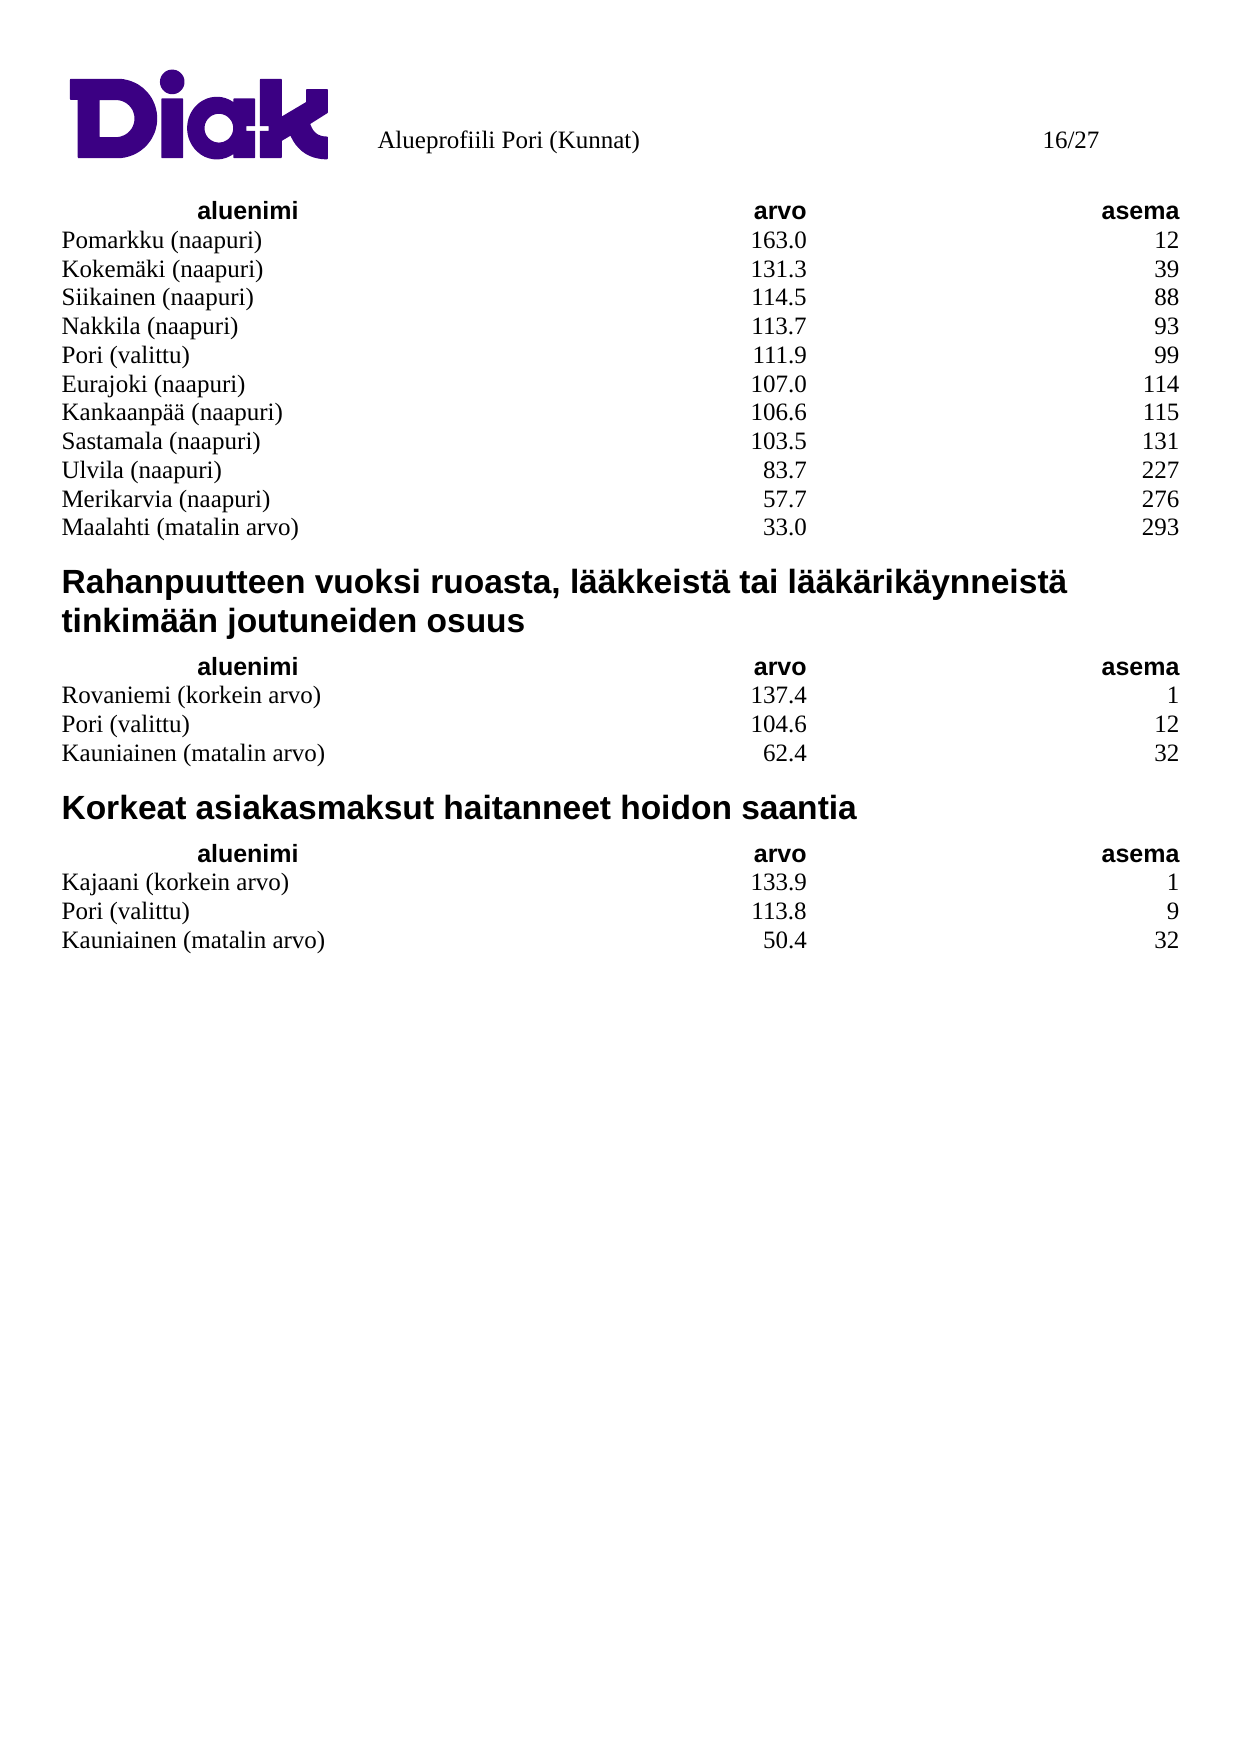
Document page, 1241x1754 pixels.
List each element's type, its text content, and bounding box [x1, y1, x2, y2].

table_cell 57.7 [434, 484, 806, 512]
table_header asema [806, 652, 1179, 681]
table_cell 137.4 [434, 681, 806, 709]
table_cell Kankaanpää (naapuri) [61, 398, 434, 426]
table_cell 114 [806, 369, 1179, 397]
table_header asema [806, 196, 1179, 225]
table_cell 12 [806, 709, 1179, 738]
table_cell Sastamala (naapuri) [61, 426, 434, 455]
table_cell Kajaani (korkein arvo) [61, 868, 434, 896]
table_cell 88 [806, 283, 1179, 311]
table_cell 103.5 [434, 426, 806, 455]
table_header asema [806, 839, 1179, 867]
table_cell 114.5 [434, 283, 806, 311]
table_cell Rovaniemi (korkein arvo) [61, 681, 434, 709]
table_cell 106.6 [434, 398, 806, 426]
table_cell 227 [806, 455, 1179, 484]
table_cell 99 [806, 340, 1179, 369]
table_cell 39 [806, 254, 1179, 282]
subtitle Rahanpuutteen vuoksi ruoasta, lääkkeistä tai lääkärikäynneistä tinkimään joutuneiden osuus [61, 562, 1179, 639]
table_cell 1 [806, 868, 1179, 896]
table_cell 131 [806, 426, 1179, 455]
subtitle Korkeat asiakasmaksut haitanneet hoidon saantia [61, 788, 1179, 826]
table_cell Nakkila (naapuri) [61, 311, 434, 340]
table_cell 107.0 [434, 369, 806, 397]
table_cell 276 [806, 484, 1179, 512]
table_cell 9 [806, 896, 1179, 925]
table_cell 12 [806, 225, 1179, 254]
table_cell 163.0 [434, 225, 806, 254]
table_cell 62.4 [434, 738, 806, 767]
table_cell 131.3 [434, 254, 806, 282]
table_cell 111.9 [434, 340, 806, 369]
table_header arvo [434, 839, 806, 867]
table_cell 113.7 [434, 311, 806, 340]
table_cell 32 [806, 738, 1179, 767]
table_cell 93 [806, 311, 1179, 340]
table_cell Kokemäki (naapuri) [61, 254, 434, 282]
table_cell Kauniainen (matalin arvo) [61, 738, 434, 767]
table_cell Pomarkku (naapuri) [61, 225, 434, 254]
table_cell 113.8 [434, 896, 806, 925]
table_cell Siikainen (naapuri) [61, 283, 434, 311]
table_cell 32 [806, 925, 1179, 954]
table_header aluenimi [61, 652, 434, 681]
table_header arvo [434, 652, 806, 681]
table_cell Pori (valittu) [61, 340, 434, 369]
table_cell Eurajoki (naapuri) [61, 369, 434, 397]
table_cell 293 [806, 513, 1179, 541]
table_cell 33.0 [434, 513, 806, 541]
table_cell Ulvila (naapuri) [61, 455, 434, 484]
table_cell 50.4 [434, 925, 806, 954]
table_header aluenimi [61, 196, 434, 225]
table_cell Merikarvia (naapuri) [61, 484, 434, 512]
table_cell Pori (valittu) [61, 709, 434, 738]
table_cell Kauniainen (matalin arvo) [61, 925, 434, 954]
table_header aluenimi [61, 839, 434, 867]
table_cell Pori (valittu) [61, 896, 434, 925]
table_cell 115 [806, 398, 1179, 426]
table_cell 1 [806, 681, 1179, 709]
table_cell Maalahti (matalin arvo) [61, 513, 434, 541]
table_cell 83.7 [434, 455, 806, 484]
table_cell 104.6 [434, 709, 806, 738]
table_header arvo [434, 196, 806, 225]
table_cell 133.9 [434, 868, 806, 896]
